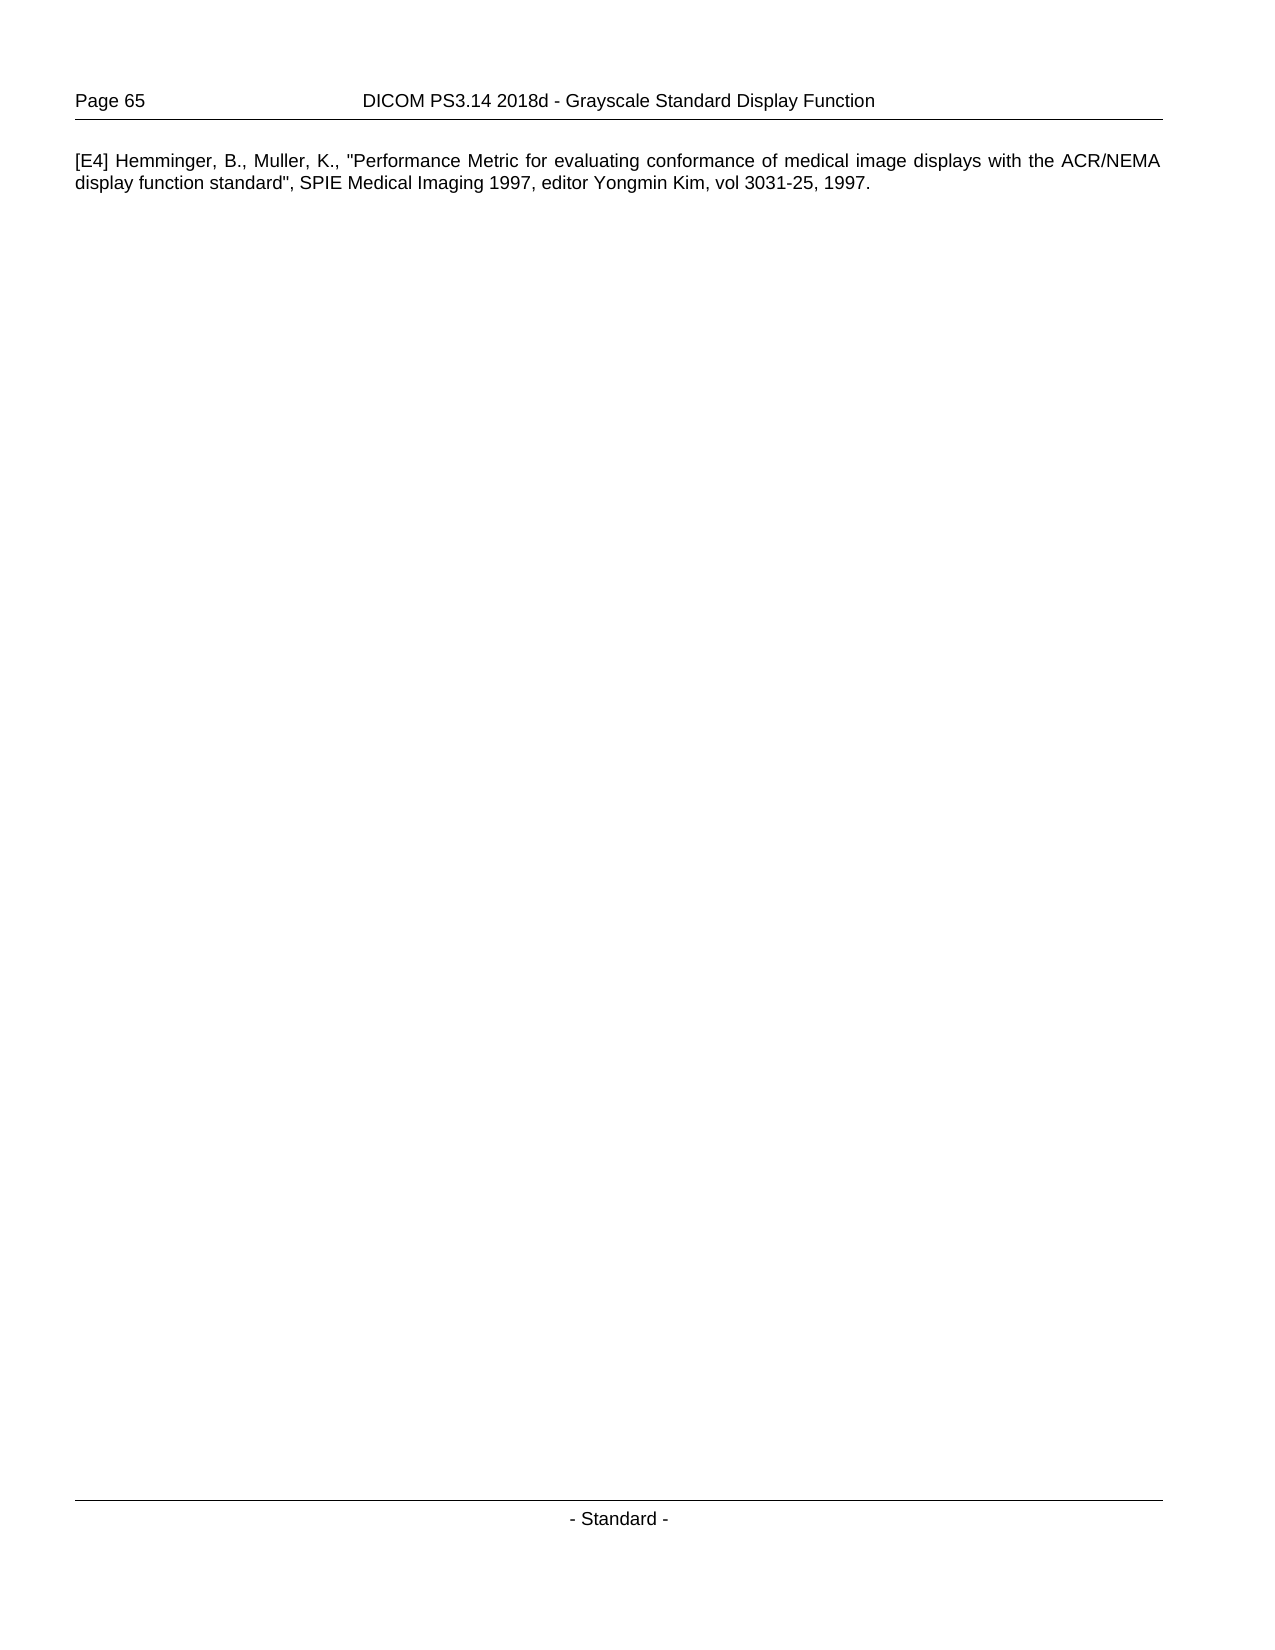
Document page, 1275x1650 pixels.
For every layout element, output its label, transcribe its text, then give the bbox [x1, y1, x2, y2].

text [E4] Hemminger, B., Muller, K., "Performance Metric for evaluating conformance of medical image displays with the ACR/NEMA display function standard", SPIE Medical Imaging 1997, editor Yongmin Kim, vol 3031-25, 1997. [75, 150, 1162, 193]
